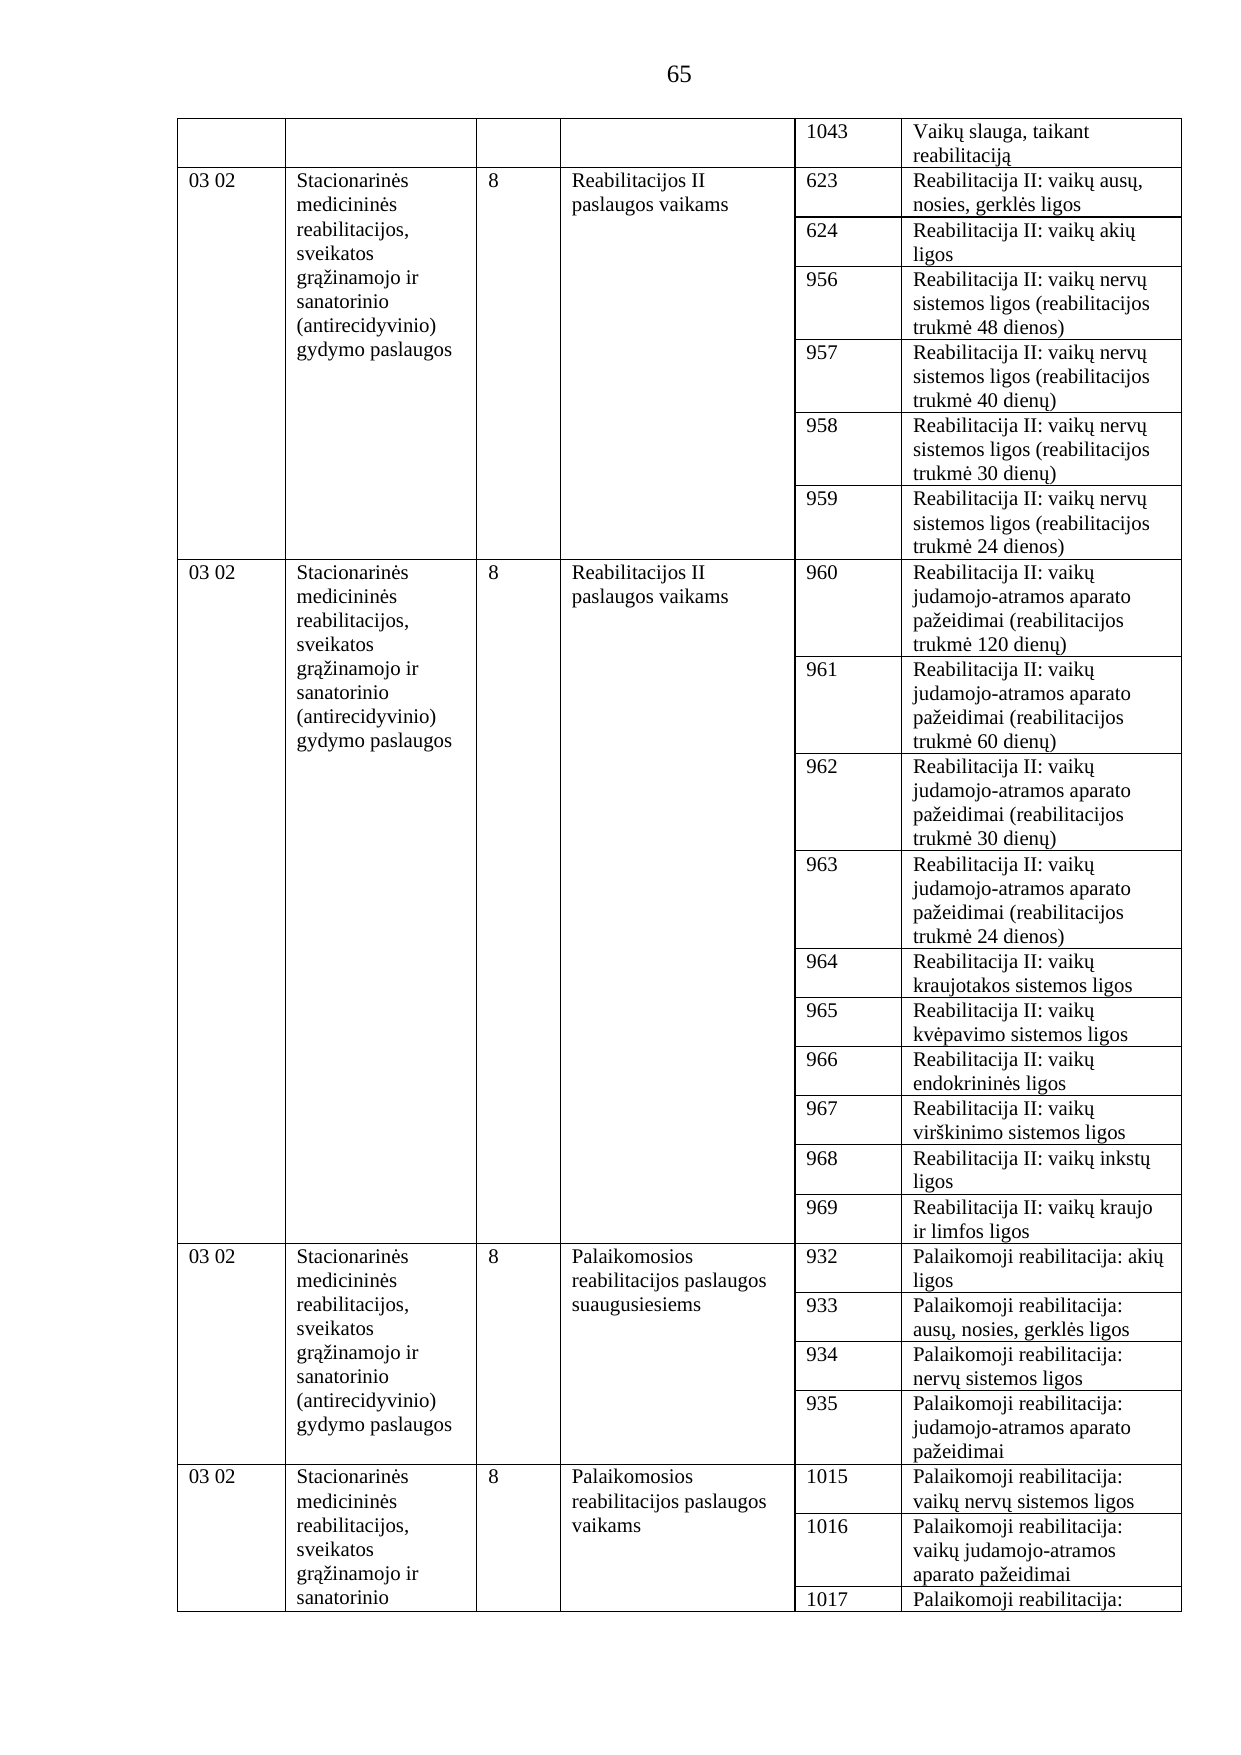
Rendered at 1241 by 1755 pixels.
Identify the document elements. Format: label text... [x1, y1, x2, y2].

table_cell 03 02 [178, 1465, 285, 1611]
table_cell [561, 119, 794, 167]
table_cell Palaikomoji reabilitacija: ausų, nosies, gerklės ligos [902, 1293, 1181, 1341]
table_cell 934 [796, 1342, 901, 1390]
table_cell [477, 119, 560, 167]
table_cell Reabilitacija II: vaikų nervų sistemos ligos (reabilitacijos trukmė 24 dienos) [902, 486, 1181, 558]
table_cell 1015 [796, 1465, 901, 1513]
table_cell Palaikomosios reabilitacijos paslaugos vaikams [561, 1465, 794, 1611]
table_cell Vaikų slauga, taikant reabilitaciją [902, 119, 1181, 167]
table_cell Reabilitacija II: vaikų kvėpavimo sistemos ligos [902, 998, 1181, 1046]
table_cell 8 [477, 168, 560, 558]
table_cell Stacionarinės medicininės reabilitacijos, sveikatos grąžinamojo ir sanatorinio (antirecidyvinio) gydymo paslaugos [286, 1244, 476, 1463]
table_cell 957 [796, 340, 901, 412]
table_cell Reabilitacija II: vaikų nervų sistemos ligos (reabilitacijos trukmė 48 dienos) [902, 267, 1181, 339]
table_cell 961 [796, 657, 901, 753]
table_cell Palaikomoji reabilitacija: vaikų nervų sistemos ligos [902, 1465, 1181, 1513]
table_cell 8 [477, 1465, 560, 1611]
table_cell Palaikomoji reabilitacija: [902, 1587, 1181, 1611]
table_cell Palaikomoji reabilitacija: nervų sistemos ligos [902, 1342, 1181, 1390]
table_cell Stacionarinės medicininės reabilitacijos, sveikatos grąžinamojo ir sanatorinio [286, 1465, 476, 1611]
table_cell Reabilitacija II: vaikų endokrininės ligos [902, 1047, 1181, 1095]
table_cell Reabilitacija II: vaikų judamojo-atramos aparato pažeidimai (reabilitacijos trukmė 60 dienų) [902, 657, 1181, 753]
table_cell Palaikomoji reabilitacija: akių ligos [902, 1244, 1181, 1292]
table_cell Reabilitacija II: vaikų kraujo ir limfos ligos [902, 1195, 1181, 1243]
table_cell Reabilitacijos II paslaugos vaikams [561, 168, 794, 558]
table_cell 967 [796, 1096, 901, 1144]
table_cell Reabilitacija II: vaikų ausų, nosies, gerklės ligos [902, 168, 1181, 216]
table_cell 1043 [796, 119, 901, 167]
table_cell 962 [796, 754, 901, 850]
table_cell 960 [796, 560, 901, 656]
table_cell Palaikomosios reabilitacijos paslaugos suaugusiesiems [561, 1244, 794, 1463]
table_cell Reabilitacija II: vaikų judamojo-atramos aparato pažeidimai (reabilitacijos trukmė 30 dienų) [902, 754, 1181, 850]
table_cell Reabilitacija II: vaikų virškinimo sistemos ligos [902, 1096, 1181, 1144]
table_cell 964 [796, 949, 901, 997]
table_cell Reabilitacija II: vaikų inkstų ligos [902, 1145, 1181, 1193]
table_cell 1017 [796, 1587, 901, 1611]
table_cell 8 [477, 560, 560, 1243]
table_cell 959 [796, 486, 901, 558]
table_cell Reabilitacijos II paslaugos vaikams [561, 560, 794, 1243]
table_cell 8 [477, 1244, 560, 1463]
table_cell Reabilitacija II: vaikų nervų sistemos ligos (reabilitacijos trukmė 30 dienų) [902, 413, 1181, 485]
table_cell 966 [796, 1047, 901, 1095]
table_cell 969 [796, 1195, 901, 1243]
table_cell Reabilitacija II: vaikų akių ligos [902, 218, 1181, 266]
table_cell Palaikomoji reabilitacija: vaikų judamojo-atramos aparato pažeidimai [902, 1514, 1181, 1586]
table_cell Stacionarinės medicininės reabilitacijos, sveikatos grąžinamojo ir sanatorinio (antirecidyvinio) gydymo paslaugos [286, 560, 476, 1243]
table_cell [178, 119, 285, 167]
table_cell 03 02 [178, 560, 285, 1243]
table_cell 932 [796, 1244, 901, 1292]
table_cell 03 02 [178, 1244, 285, 1463]
table_cell 624 [796, 218, 901, 266]
table_cell 956 [796, 267, 901, 339]
table_cell 623 [796, 168, 901, 216]
table_cell 958 [796, 413, 901, 485]
table_cell Reabilitacija II: vaikų judamojo-atramos aparato pažeidimai (reabilitacijos trukmė 24 dienos) [902, 851, 1181, 948]
table_cell Reabilitacija II: vaikų kraujotakos sistemos ligos [902, 949, 1181, 997]
table_cell Reabilitacija II: vaikų judamojo-atramos aparato pažeidimai (reabilitacijos trukmė 120 dienų) [902, 560, 1181, 656]
table_cell Palaikomoji reabilitacija: judamojo-atramos aparato pažeidimai [902, 1391, 1181, 1463]
table_cell 03 02 [178, 168, 285, 558]
table_cell 965 [796, 998, 901, 1046]
table_cell 935 [796, 1391, 901, 1463]
table_cell 968 [796, 1145, 901, 1193]
table_cell 933 [796, 1293, 901, 1341]
table_cell [286, 119, 476, 167]
table_cell 1016 [796, 1514, 901, 1586]
table_cell Reabilitacija II: vaikų nervų sistemos ligos (reabilitacijos trukmė 40 dienų) [902, 340, 1181, 412]
table_cell Stacionarinės medicininės reabilitacijos, sveikatos grąžinamojo ir sanatorinio (antirecidyvinio) gydymo paslaugos [286, 168, 476, 558]
table_cell 963 [796, 851, 901, 948]
